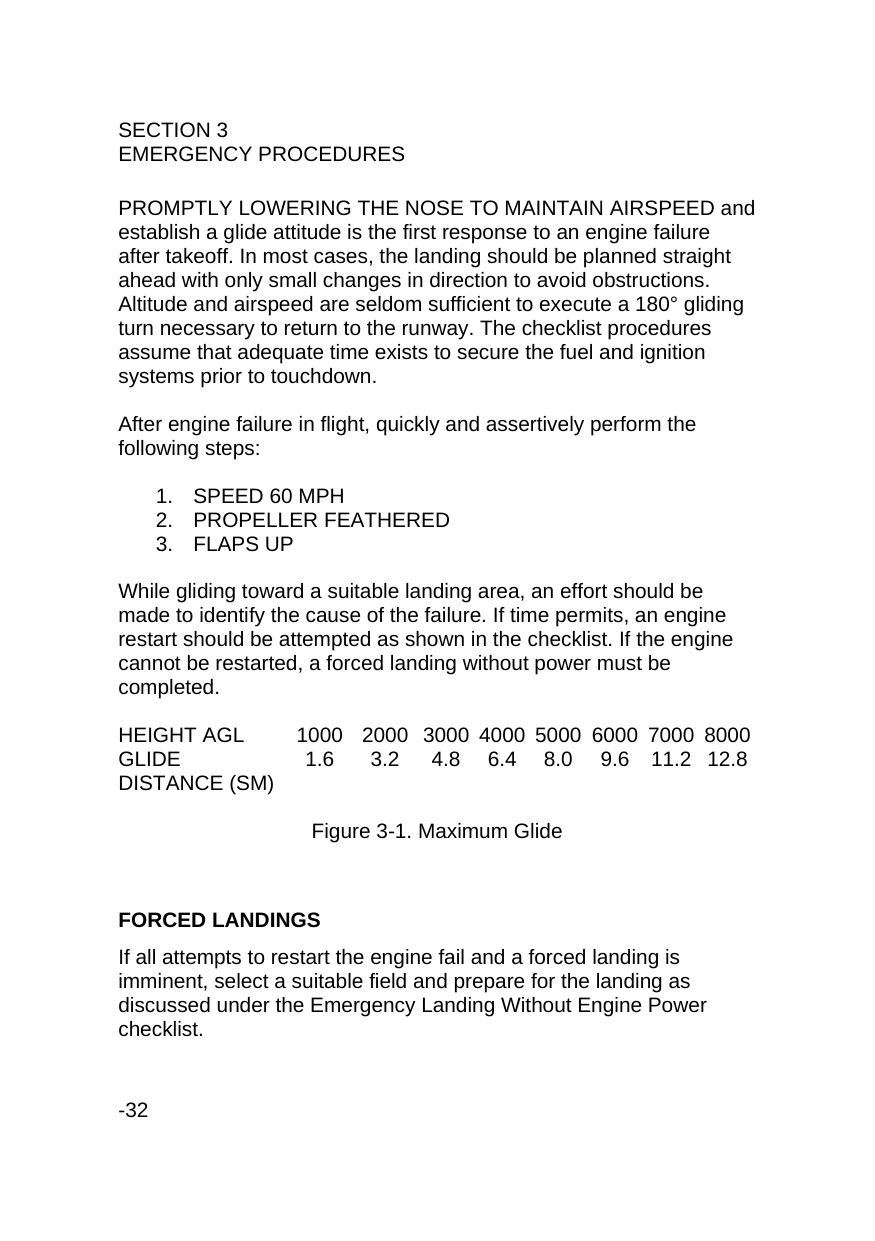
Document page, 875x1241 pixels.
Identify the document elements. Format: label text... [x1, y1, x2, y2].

table_header 2000 [352, 723, 417, 747]
table_cell 3.2 [352, 747, 417, 795]
table_cell GLIDE DISTANCE (SM) [118, 747, 287, 795]
table_header 7000 [643, 723, 699, 747]
table_header 6000 [586, 723, 643, 747]
table_header 3000 [418, 723, 474, 747]
table_cell 6.4 [474, 747, 530, 795]
table_header 4000 [474, 723, 530, 747]
list SPEED 60 MPH [156, 483, 756, 507]
text Figure 3-1. Maximum Glide [118, 819, 756, 843]
table_cell 1.6 [287, 747, 352, 795]
table_cell 4.8 [418, 747, 474, 795]
table_header HEIGHT AGL [118, 723, 287, 747]
text If all attempts to restart the engine fail and a forced landing is imminent, select a suitable field and prepare for the landing as discussed under the Emergency Landing Without Engine Power checklist. [118, 945, 756, 1041]
table_header 1000 [287, 723, 352, 747]
table_cell 9.6 [586, 747, 643, 795]
table_header 8000 [699, 723, 756, 747]
table_cell 11.2 [643, 747, 699, 795]
table_cell 8.0 [530, 747, 586, 795]
text After engine failure in flight, quickly and assertively perform the following steps: [118, 412, 756, 459]
subtitle FORCED LANDINGS [118, 908, 756, 932]
list FLAPS UP [156, 531, 756, 555]
text PROMPTLY LOWERING THE NOSE TO MAINTAIN AIRSPEED and establish a glide attitude is the first response to an engine failure after takeoff. In most cases, the landing should be planned straight ahead with only small changes in direction to avoid obstructions. Altitude and airspeed are seldom sufficient to execute a 180° gliding turn necessary to return to the runway. The checklist procedures assume that adequate time exists to secure the fuel and ignition systems prior to touchdown. [118, 196, 756, 388]
text While gliding toward a suitable landing area, an effort should be made to identify the cause of the failure. If time permits, an engine restart should be attempted as shown in the checklist. If the engine cannot be restarted, a forced landing without power must be completed. [118, 579, 756, 699]
table_cell 12.8 [699, 747, 756, 795]
list PROPELLER FEATHERED [156, 507, 756, 531]
table_header 5000 [530, 723, 586, 747]
